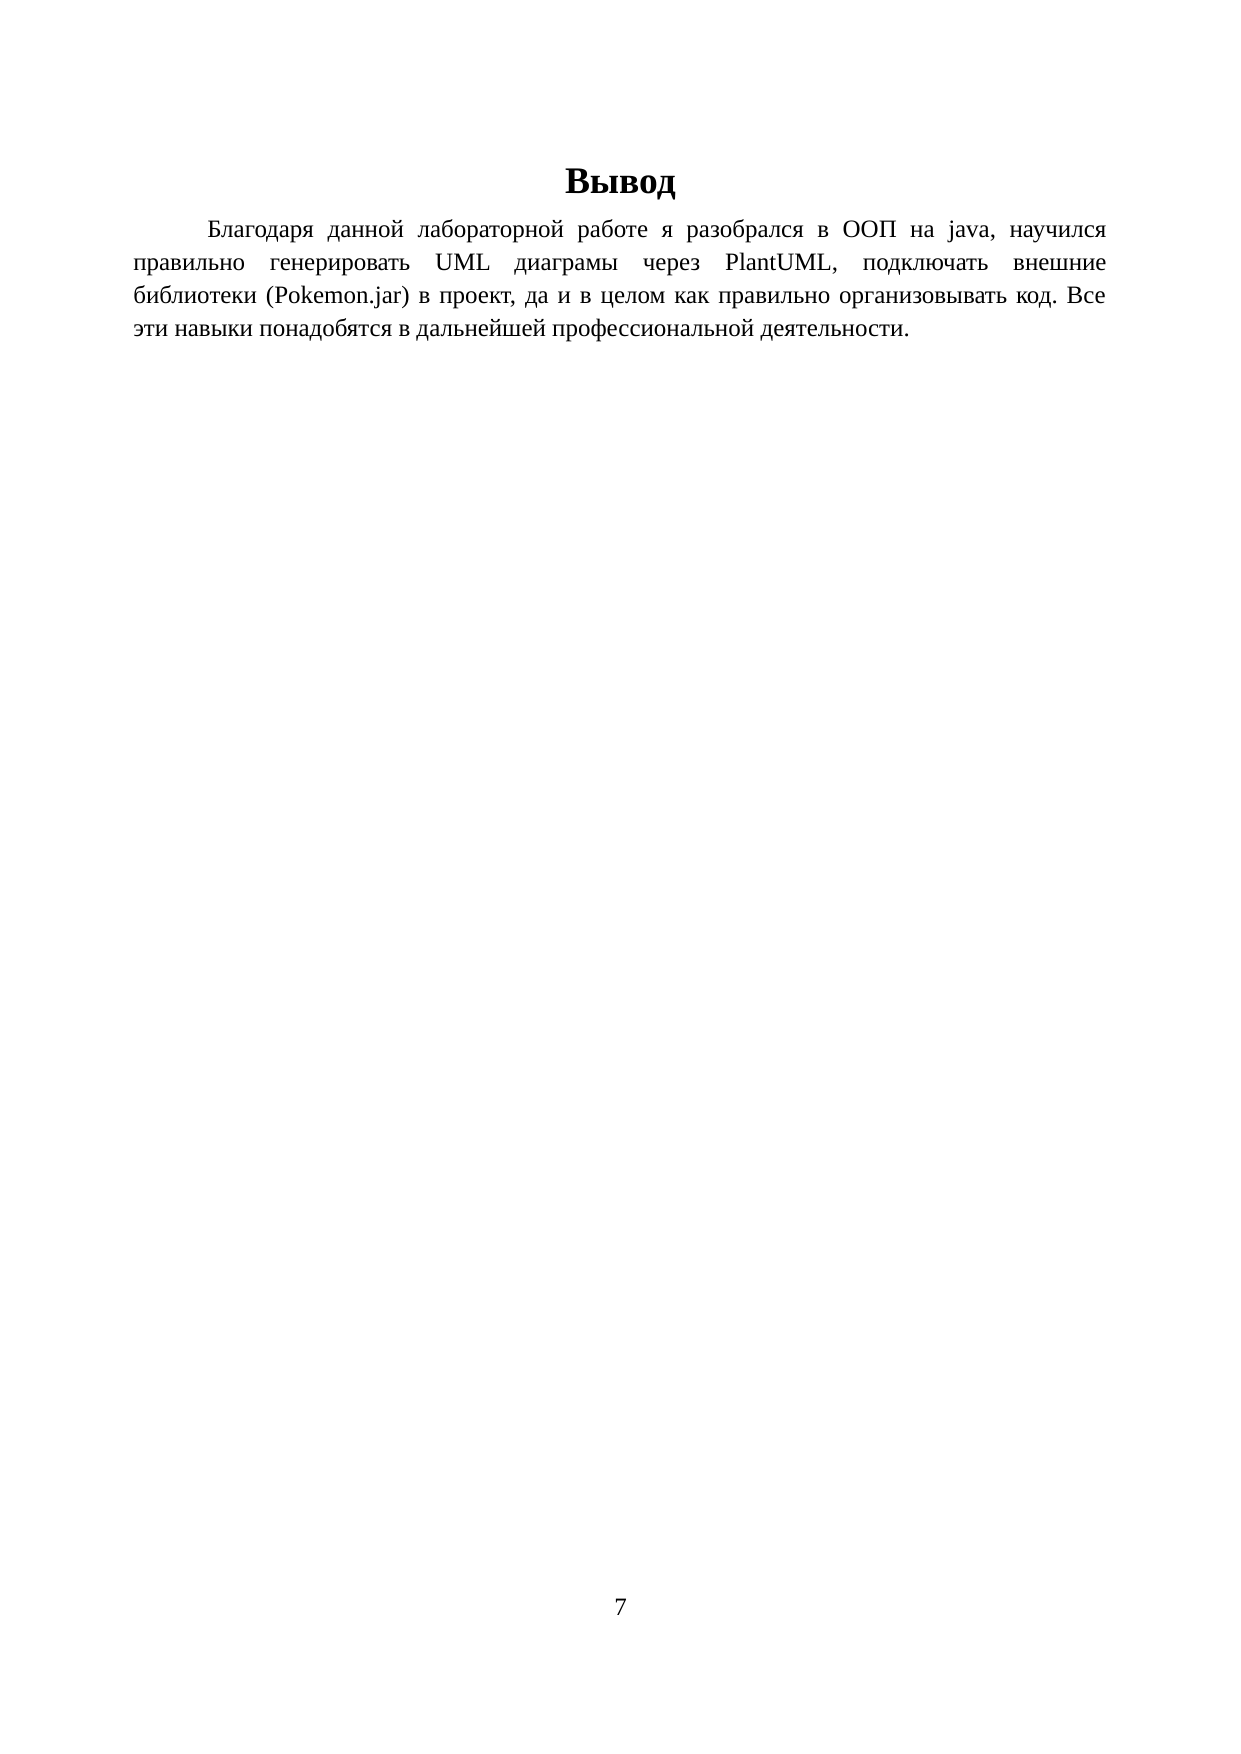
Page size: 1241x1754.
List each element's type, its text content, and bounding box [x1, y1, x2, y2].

text Благодаря данной лабораторной работе я разобрался в ООП на java, научился правильно генерировать UML диаграмы через PlantUML, подключать внешние библиотеки (Pokemon.jar) в проект, да и в целом как правильно организовывать код. Все эти навыки понадобятся в дальнейшей профессиональной деятельности. [133, 214, 1107, 342]
subtitle Вывод [133, 158, 1107, 201]
